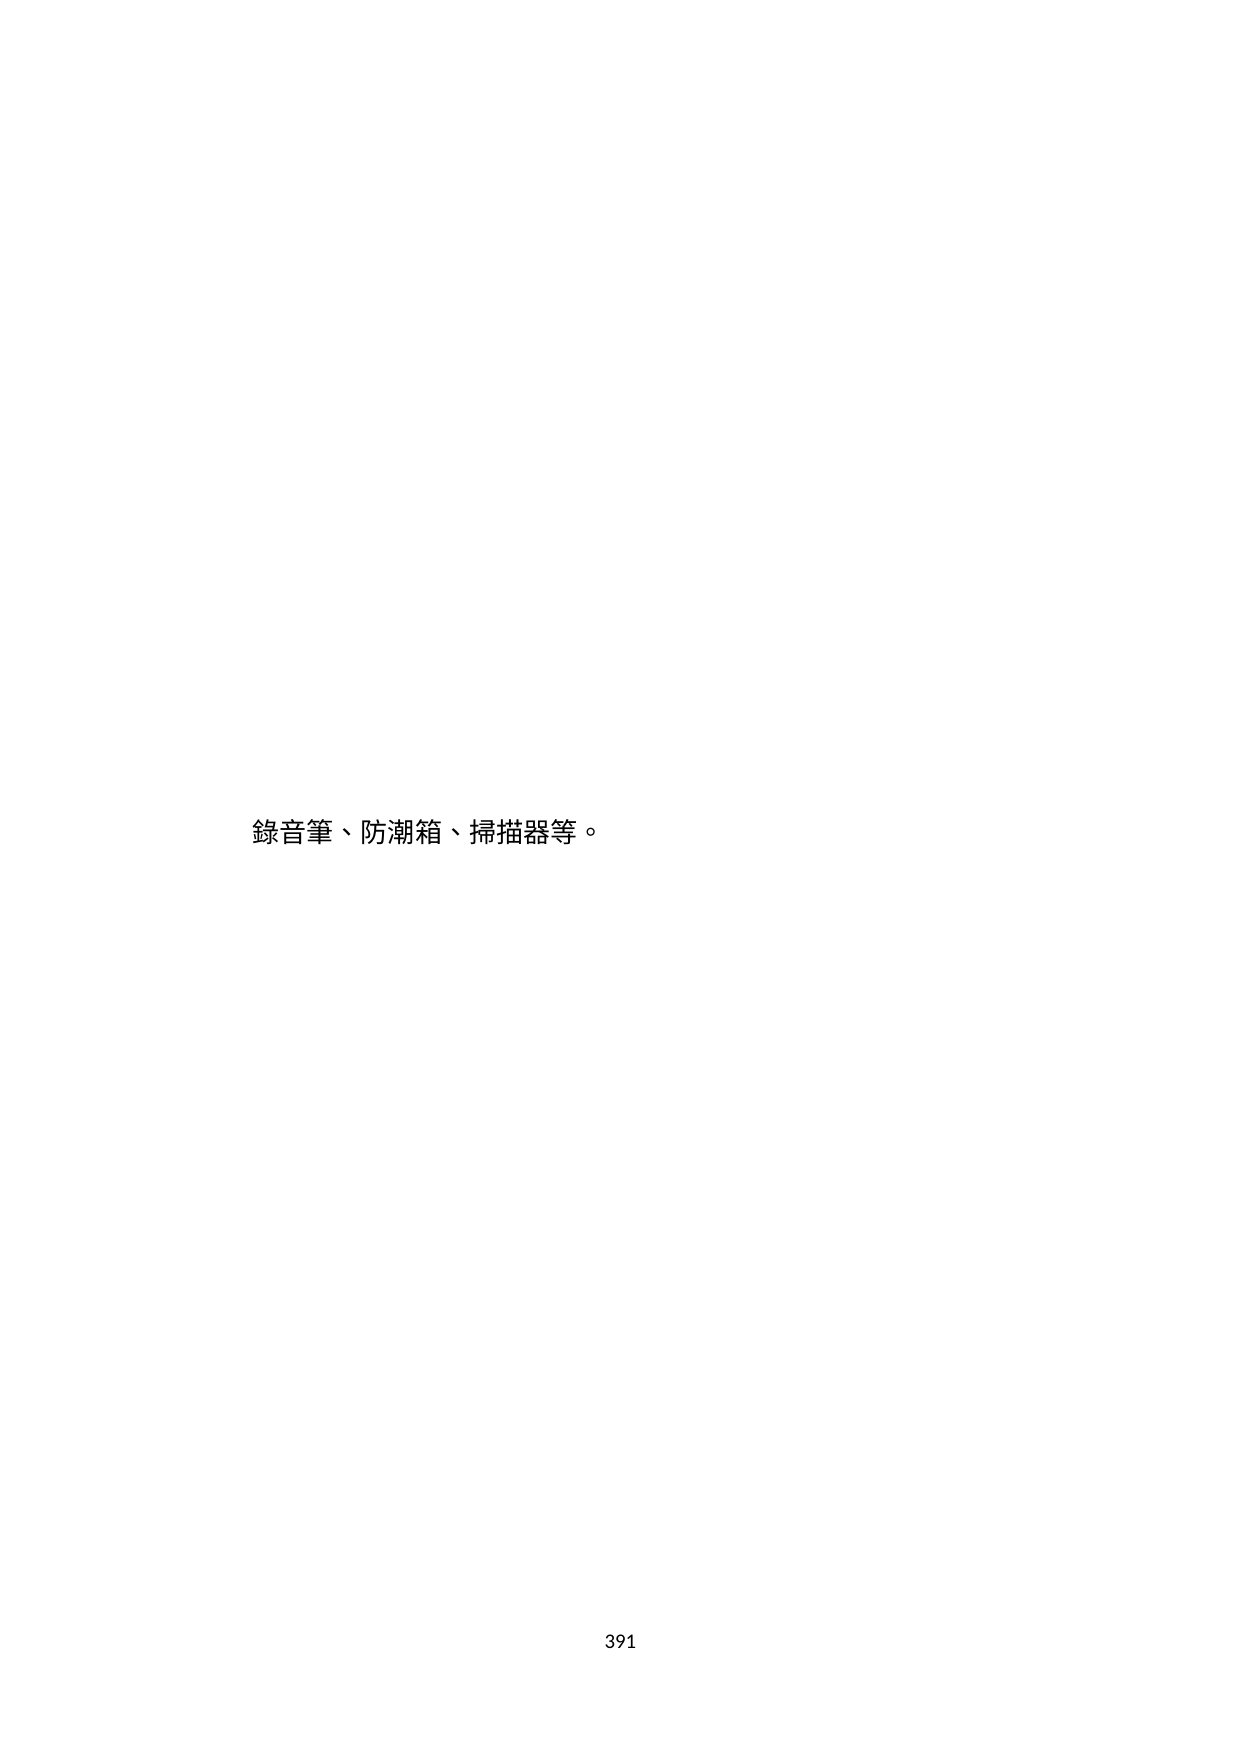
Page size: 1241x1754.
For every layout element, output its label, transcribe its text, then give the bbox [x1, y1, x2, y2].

list 錄音筆、防潮箱、掃描器等。 [177, 789, 1063, 852]
